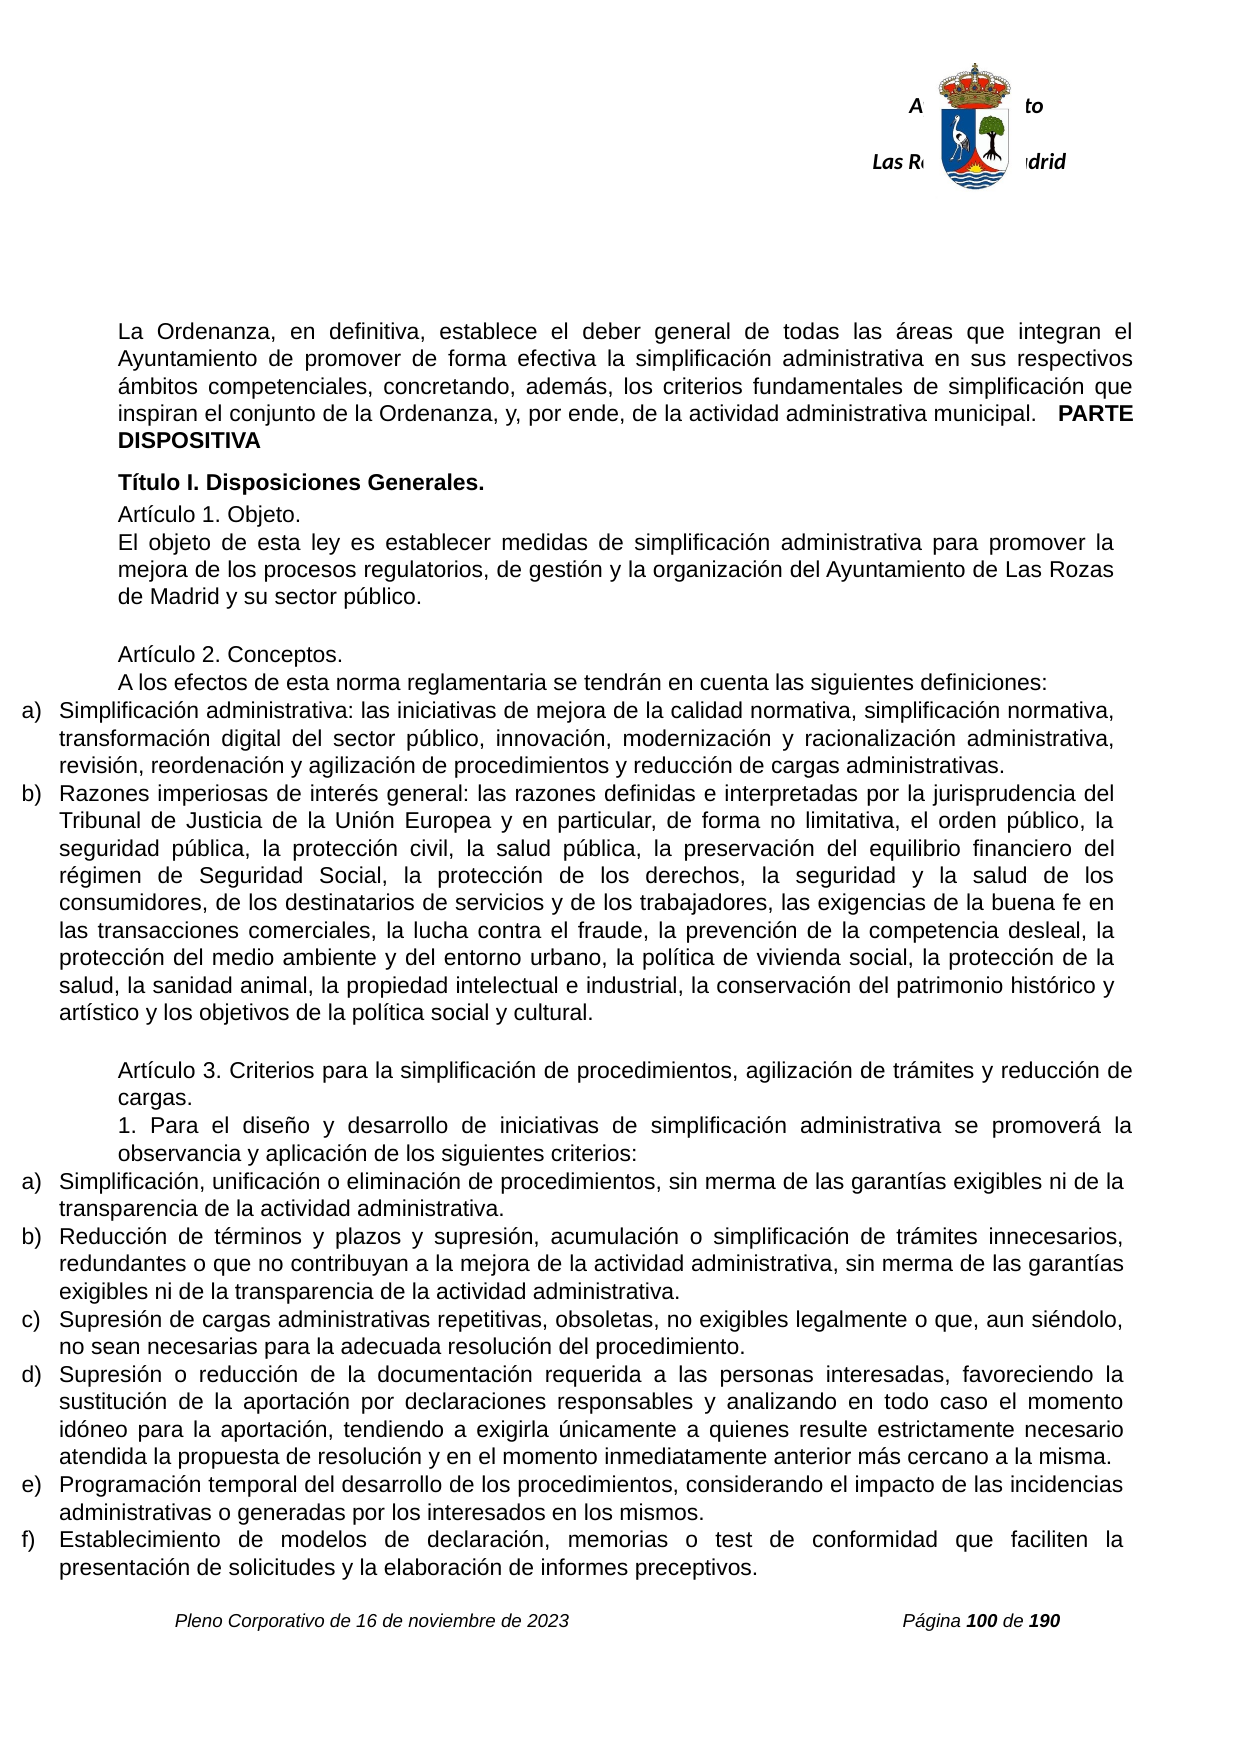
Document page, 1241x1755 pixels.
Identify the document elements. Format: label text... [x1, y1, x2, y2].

text Artículo 3. Criterios para la simplificación de procedimientos, agilización de trámites y reducción de cargas. [118, 1057, 1134, 1111]
list Simplificación, unificación o eliminación de procedimientos, sin merma de las garantías exigibles ni de la transparencia de la actividad administrativa. [21, 1168, 1124, 1221]
text A los efectos de esta norma reglamentaria se tendrán en cuenta las siguientes definiciones: [118, 669, 1134, 696]
list Supresión de cargas administrativas repetitivas, obsoletas, no exigibles legalmente o que, aun siéndolo, no sean necesarias para la adecuada resolución del procedimiento. [21, 1306, 1124, 1359]
list Supresión o reducción de la documentación requerida a las personas interesadas, favoreciendo la sustitución de la aportación por declaraciones responsables y analizando en todo caso el momento idóneo para la aportación, tendiendo a exigirla únicamente a quienes resulte estrictamente necesario atendida la propuesta de resolución y en el momento inmediatamente anterior más cercano a la misma. [21, 1361, 1124, 1469]
list Simplificación administrativa: las iniciativas de mejora de la calidad normativa, simplificación normativa, transformación digital del sector público, innovación, modernización y racionalización administrativa, revisión, reordenación y agilización de procedimientos y reducción de cargas administrativas. [21, 697, 1115, 778]
text La Ordenanza, en definitiva, establece el deber general de todas las áreas que integran el Ayuntamiento de promover de forma efectiva la simplificación administrativa en sus respectivos ámbitos competenciales, concretando, además, los criterios fundamentales de simplificación que inspiran el conjunto de la Ordenanza, y, por ende, de la actividad administrativa municipal. PARTE DISPOSITIVA [118, 318, 1134, 454]
list Razones imperiosas de interés general: las razones definidas e interpretadas por la jurisprudencia del Tribunal de Justicia de la Unión Europea y en particular, de forma no limitativa, el orden público, la seguridad pública, la protección civil, la salud pública, la preservación del equilibrio financiero del régimen de Seguridad Social, la protección de los derechos, la seguridad y la salud de los consumidores, de los destinatarios de servicios y de los trabajadores, las exigencias de la buena fe en las transacciones comerciales, la lucha contra el fraude, la prevención de la competencia desleal, la protección del medio ambiente y del entorno urbano, la política de vivienda social, la protección de la salud, la sanidad animal, la propiedad intelectual e industrial, la conservación del patrimonio histórico y artístico y los objetivos de la política social y cultural. [21, 780, 1115, 1025]
text Artículo 2. Conceptos. [118, 641, 1134, 668]
list Reducción de términos y plazos y supresión, acumulación o simplificación de trámites innecesarios, redundantes o que no contribuyan a la mejora de la actividad administrativa, sin merma de las garantías exigibles ni de la transparencia de la actividad administrativa. [21, 1223, 1124, 1304]
list Establecimiento de modelos de declaración, memorias o test de conformidad que faciliten la presentación de solicitudes y la elaboración de informes preceptivos. [21, 1526, 1124, 1580]
text Artículo 1. Objeto. [118, 501, 1134, 527]
list Programación temporal del desarrollo de los procedimientos, considerando el impacto de las incidencias administrativas o generadas por los interesados en los mismos. [21, 1471, 1124, 1525]
text Título I. Disposiciones Generales. [118, 469, 1135, 495]
text 1. Para el diseño y desarrollo de iniciativas de simplificación administrativa se promoverá la observancia y aplicación de los siguientes criterios: [118, 1112, 1134, 1166]
text El objeto de esta ley es establecer medidas de simplificación administrativa para promover la mejora de los procesos regulatorios, de gestión y la organización del Ayuntamiento de Las Rozas de Madrid y su sector público. [118, 528, 1115, 609]
